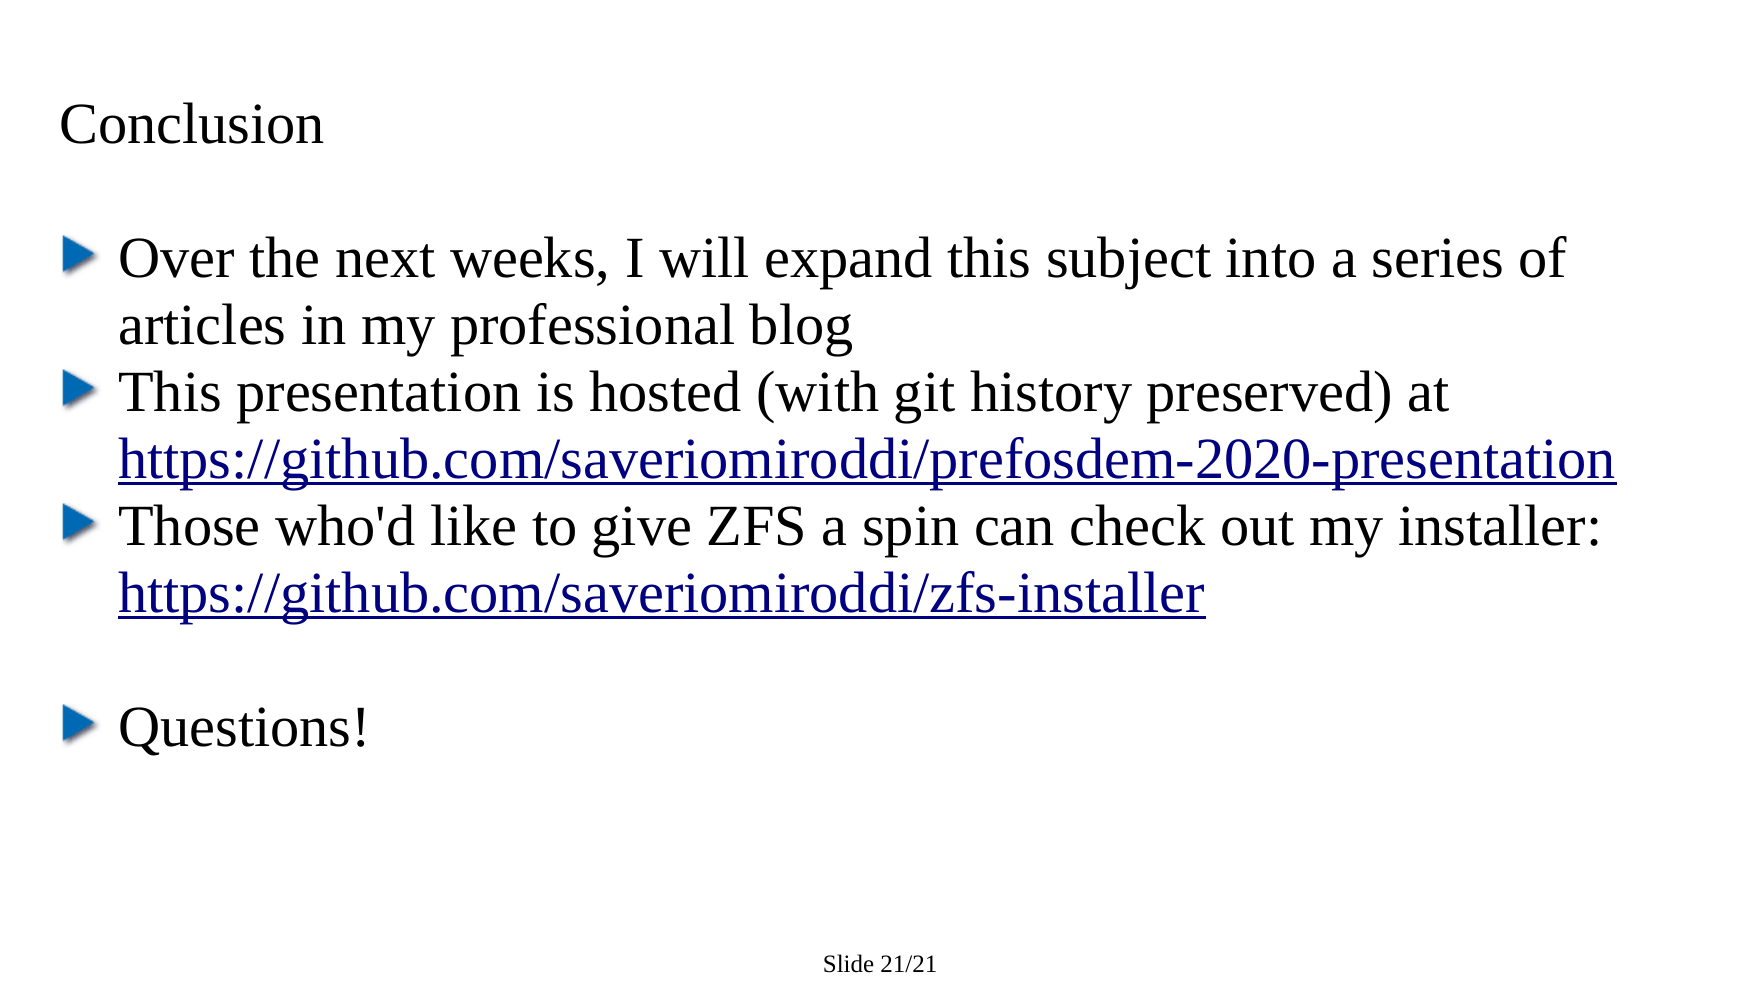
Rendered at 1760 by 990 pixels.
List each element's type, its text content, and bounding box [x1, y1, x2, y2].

list Questions! [59, 692, 1701, 759]
picture [60, 231, 104, 282]
list This presentation is hosted (with git history preserved) at https://github.com/saveriomiroddi/prefosdem-2020-presentation [59, 357, 1701, 491]
picture [60, 700, 104, 751]
list Those who'd like to give ZFS a spin can check out my installer: https://github.com/saveriomiroddi/zfs-installer [59, 491, 1701, 625]
picture [60, 365, 104, 416]
picture [60, 499, 104, 550]
text Conclusion [59, 88, 1701, 156]
list Over the next weeks, I will expand this subject into a series of articles in my professional blog [59, 223, 1701, 357]
